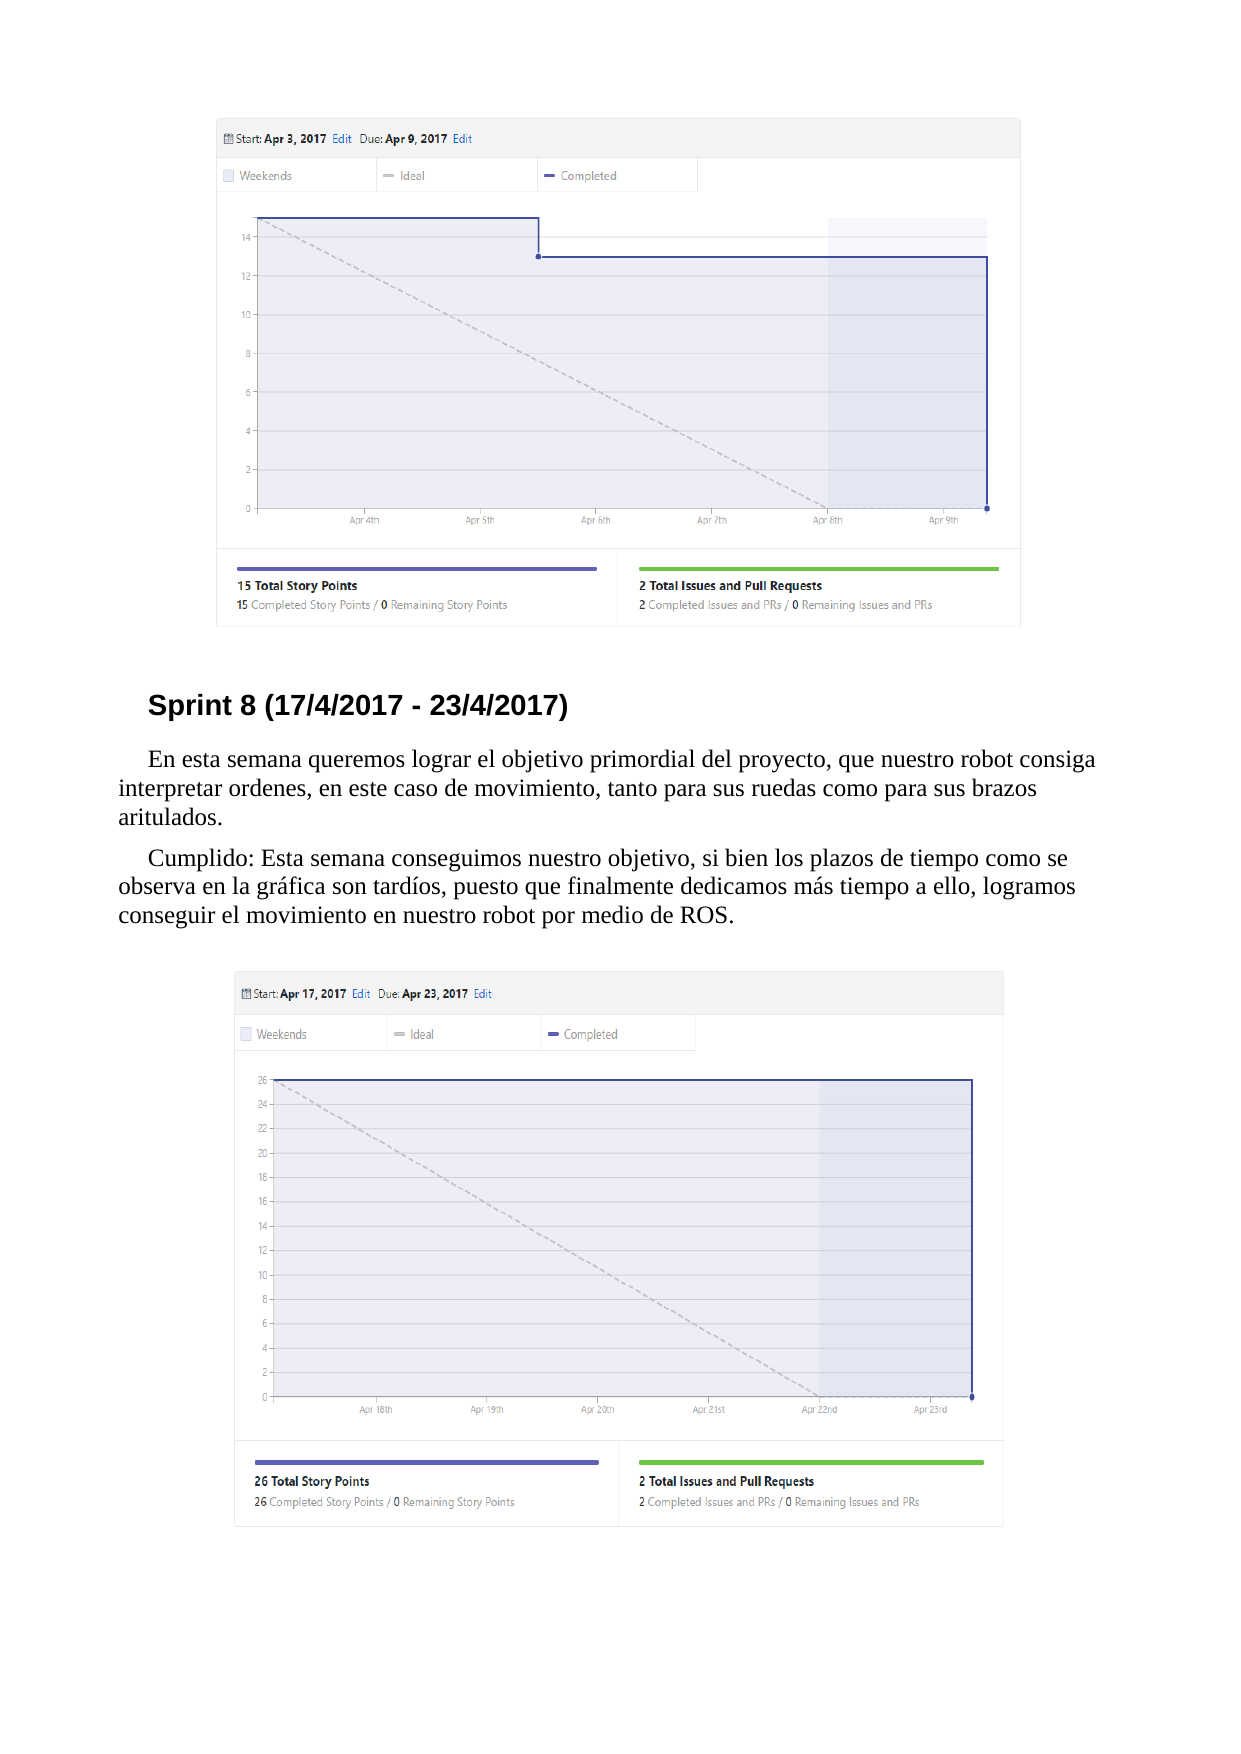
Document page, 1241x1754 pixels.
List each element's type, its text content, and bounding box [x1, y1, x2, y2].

text Cumplido: Esta semana conseguimos nuestro objetivo, si bien los plazos de tiempo como se observa en la gráfica son tardíos, puesto que finalmente dedicamos más tiempo a ello, logramos conseguir el movimiento en nuestro robot por medio de ROS. [118, 843, 1122, 929]
subtitle Sprint 8 (17/4/2017 - 23/4/2017) [148, 687, 1122, 721]
text En esta semana queremos lograr el objetivo primordial del proyecto, que nuestro robot consiga interpretar ordenes, en este caso de movimiento, tanto para sus ruedas como para sus brazos aritulados. [118, 744, 1122, 831]
